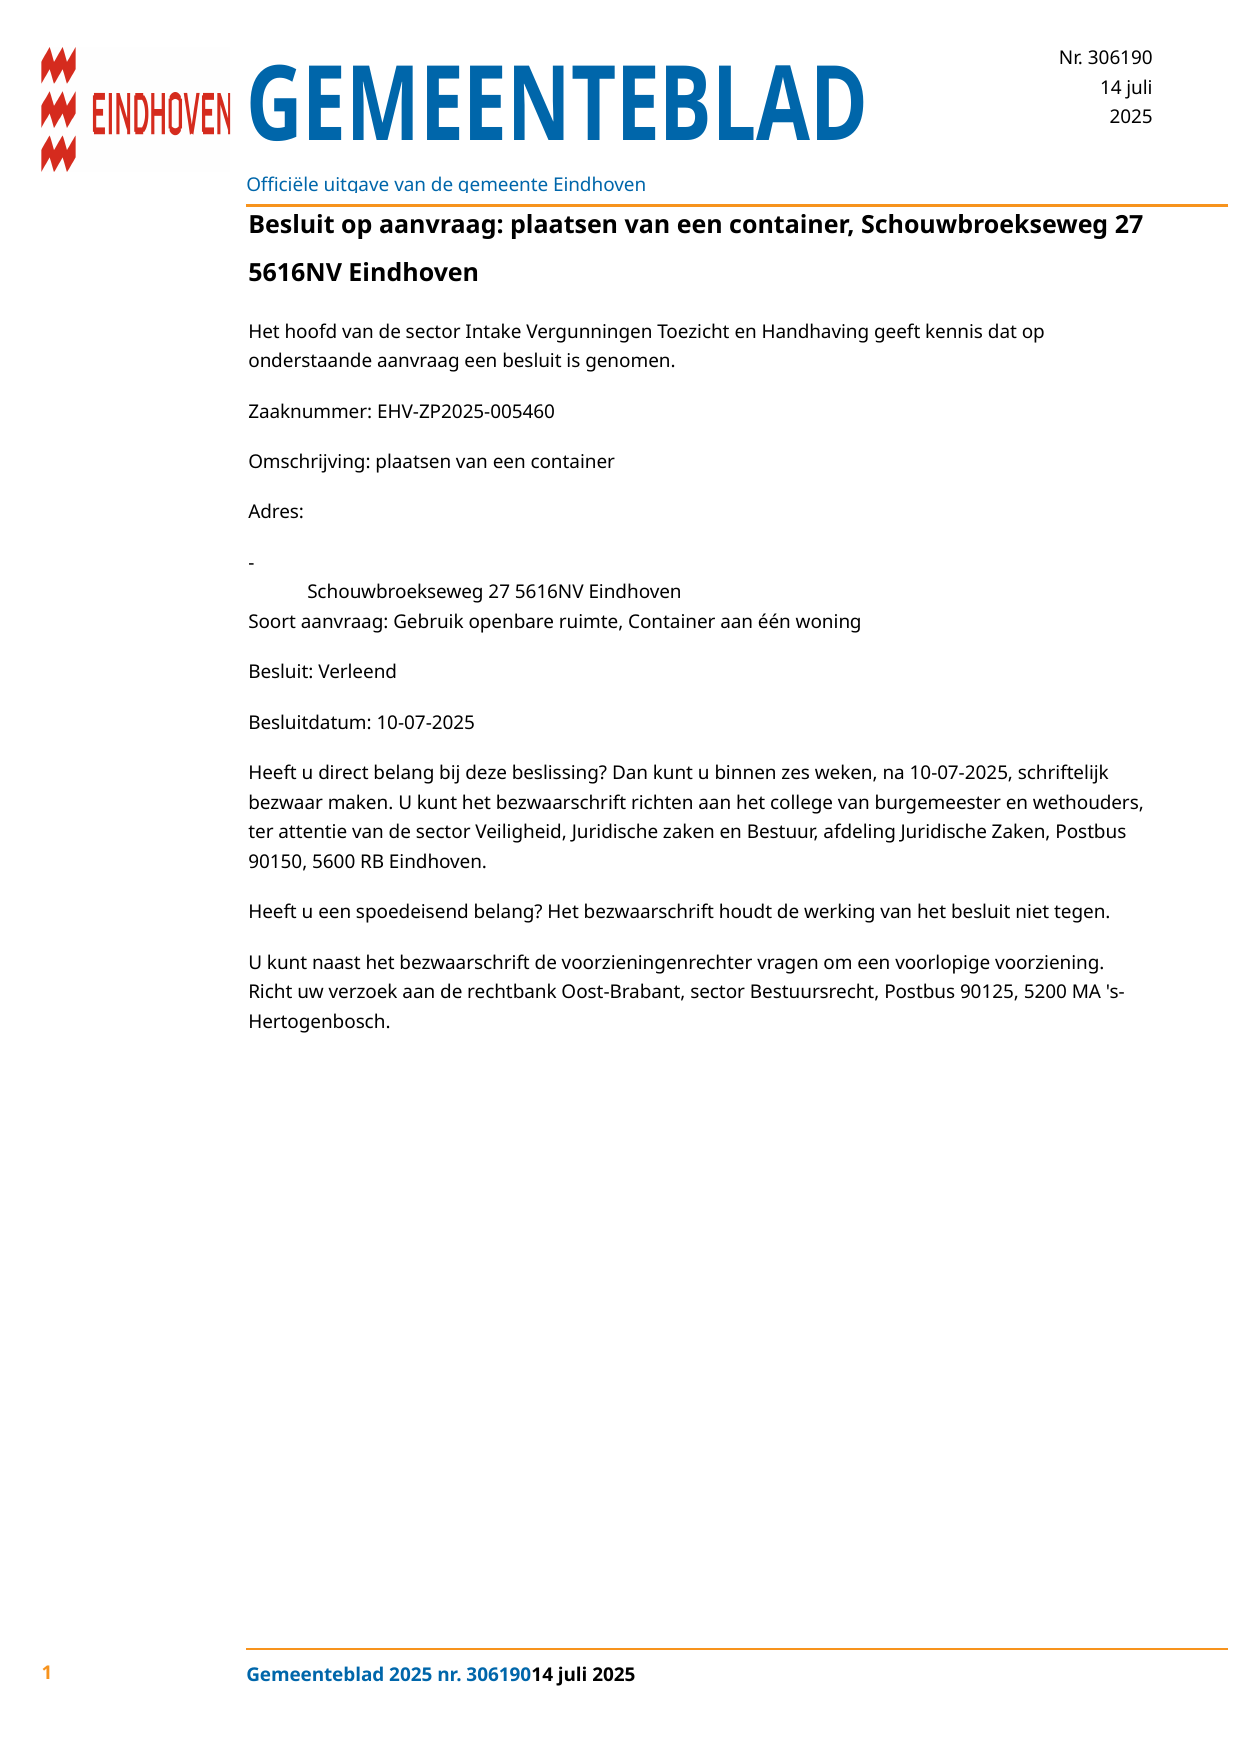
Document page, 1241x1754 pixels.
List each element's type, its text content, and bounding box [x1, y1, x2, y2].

text Besluit op aanvraag: plaatsen van een container, Schouwbroekseweg 27 5616NV Eindhoven [248, 207, 1152, 288]
text Omschrijving: plaatsen van een container [248, 448, 1152, 474]
text U kunt naast het bezwaarschrift de voorzieningenrechter vragen om een voorlopige voorziening. Richt uw verzoek aan de rechtbank Oost-Brabant, sector Bestuursrecht, Postbus 90125, 5200 MA 's-Hertogenbosch. [248, 949, 1152, 1034]
text Heeft u direct belang bij deze beslissing? Dan kunt u binnen zes weken, na 10-07-2025, schriftelijk bezwaar maken. U kunt het bezwaarschrift richten aan het college van burgemeester en wethouders, ter attentie van de sector Veiligheid, Juridische zaken en Bestuur, afdeling Juridische Zaken, Postbus 90150, 5600 RB Eindhoven. [248, 759, 1152, 874]
text Zaaknummer: EHV-ZP2025-005460 [248, 398, 1152, 424]
text Soort aanvraag: Gebruik openbare ruimte, Container aan één woning [248, 608, 1152, 634]
text Besluitdatum: 10-07-2025 [248, 709, 1152, 735]
list Schouwbroekseweg 27 5616NV Eindhoven [248, 579, 1152, 604]
text Het hoofd van de sector Intake Vergunningen Toezicht en Handhaving geeft kennis dat op onderstaande aanvraag een besluit is genomen. [248, 318, 1152, 373]
picture [41, 47, 231, 172]
text Adres: [248, 499, 1152, 524]
text Heeft u een spoedeisend belang? Het bezwaarschrift houdt de werking van het besluit niet tegen. [248, 899, 1152, 924]
text Besluit: Verleend [248, 659, 1152, 684]
